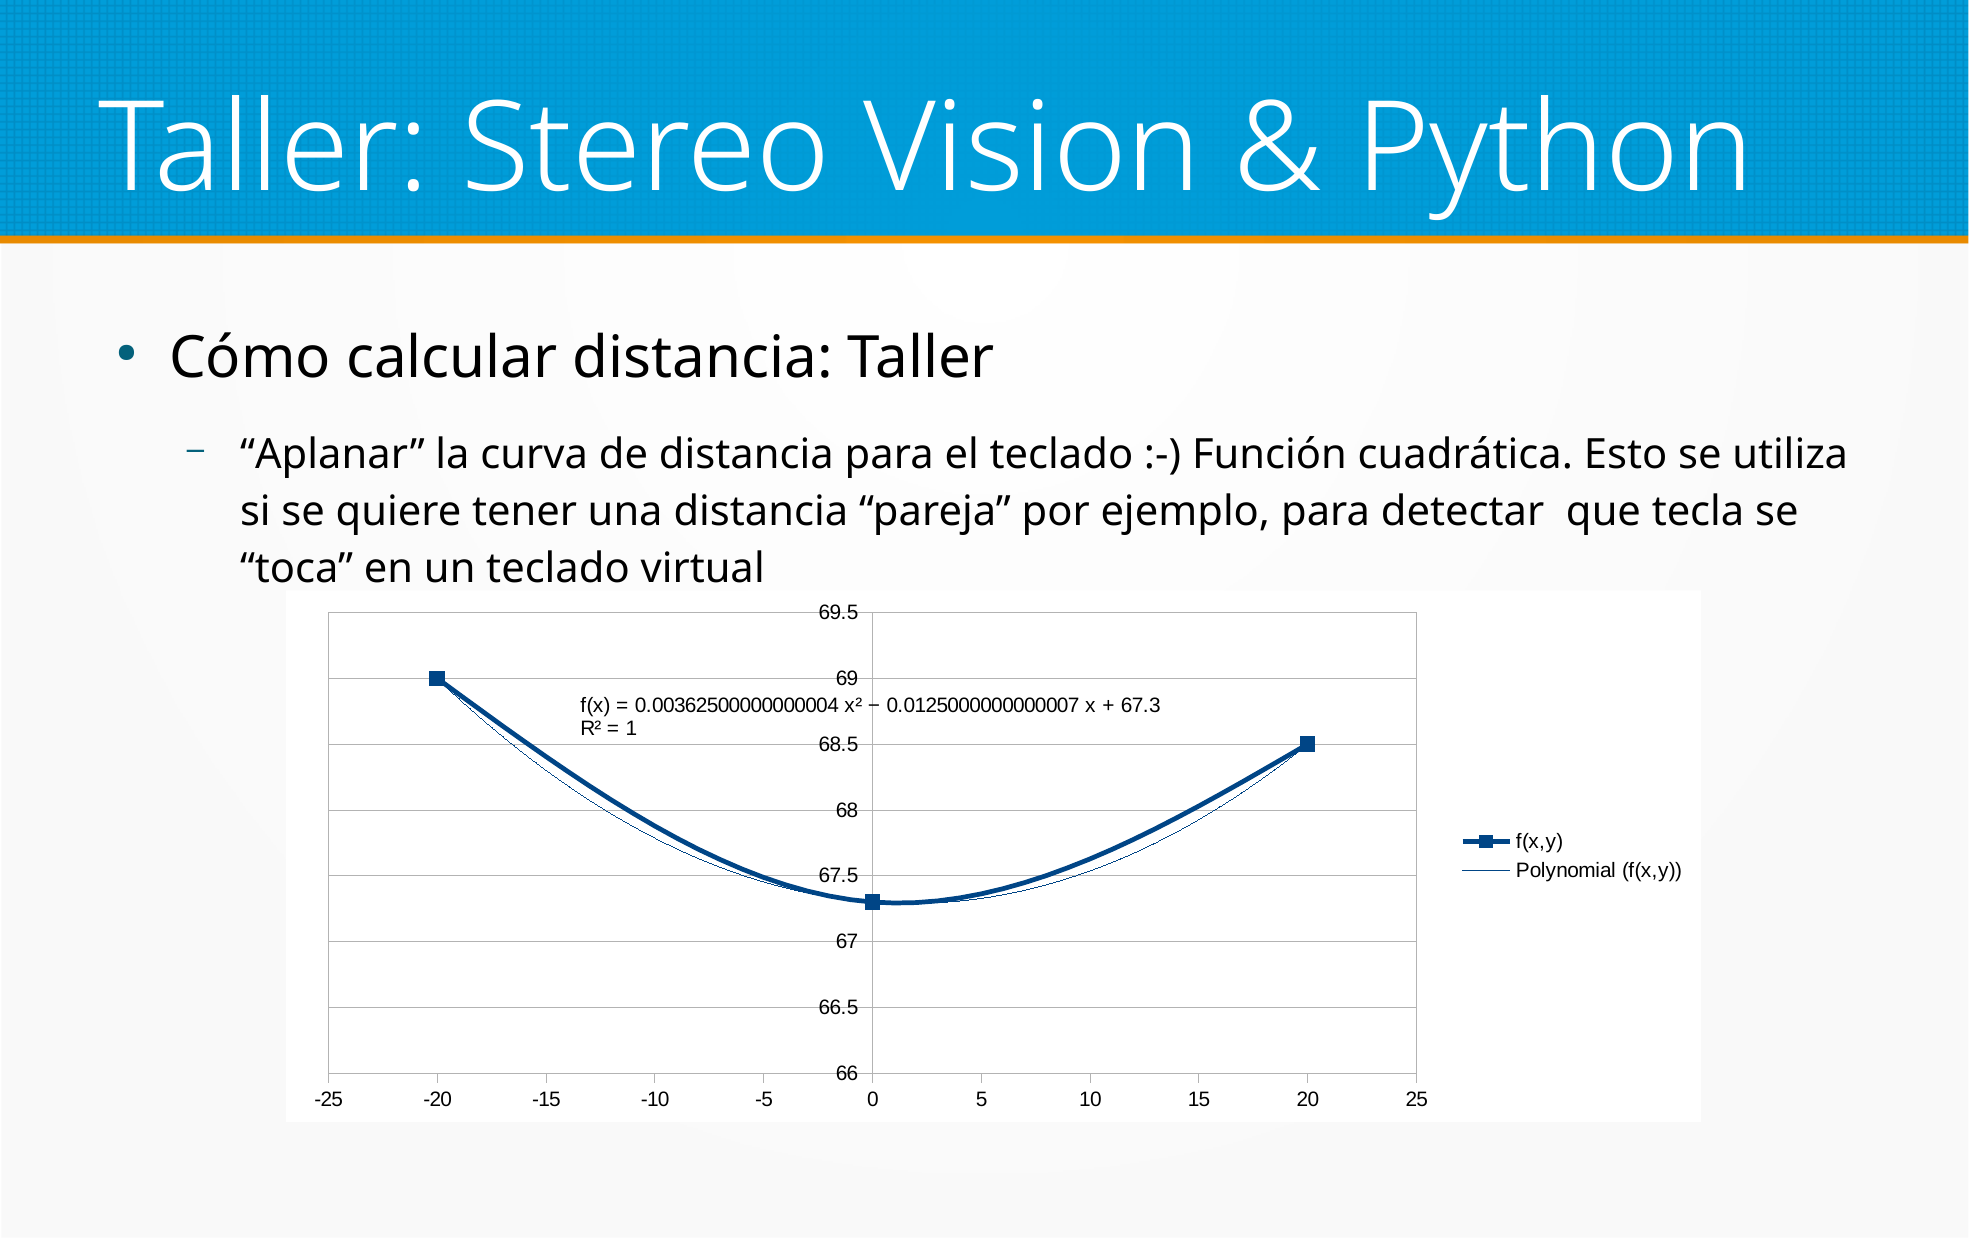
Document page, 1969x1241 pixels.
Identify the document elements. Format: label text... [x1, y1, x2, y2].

title Taller: Stereo Vision & Python [98, 19, 1870, 227]
chart [286, 590, 1701, 1123]
list Cómo calcular distancia: Taller “Aplanar” la curva de distancia para el teclado :-) Función cuadrática. Esto se utiliza si se quiere tener una distancia “pareja” por ejemplo, para detectar que tecla se “toca” en un teclado virtual [98, 315, 1861, 1081]
picture [0, 236, 1969, 1241]
